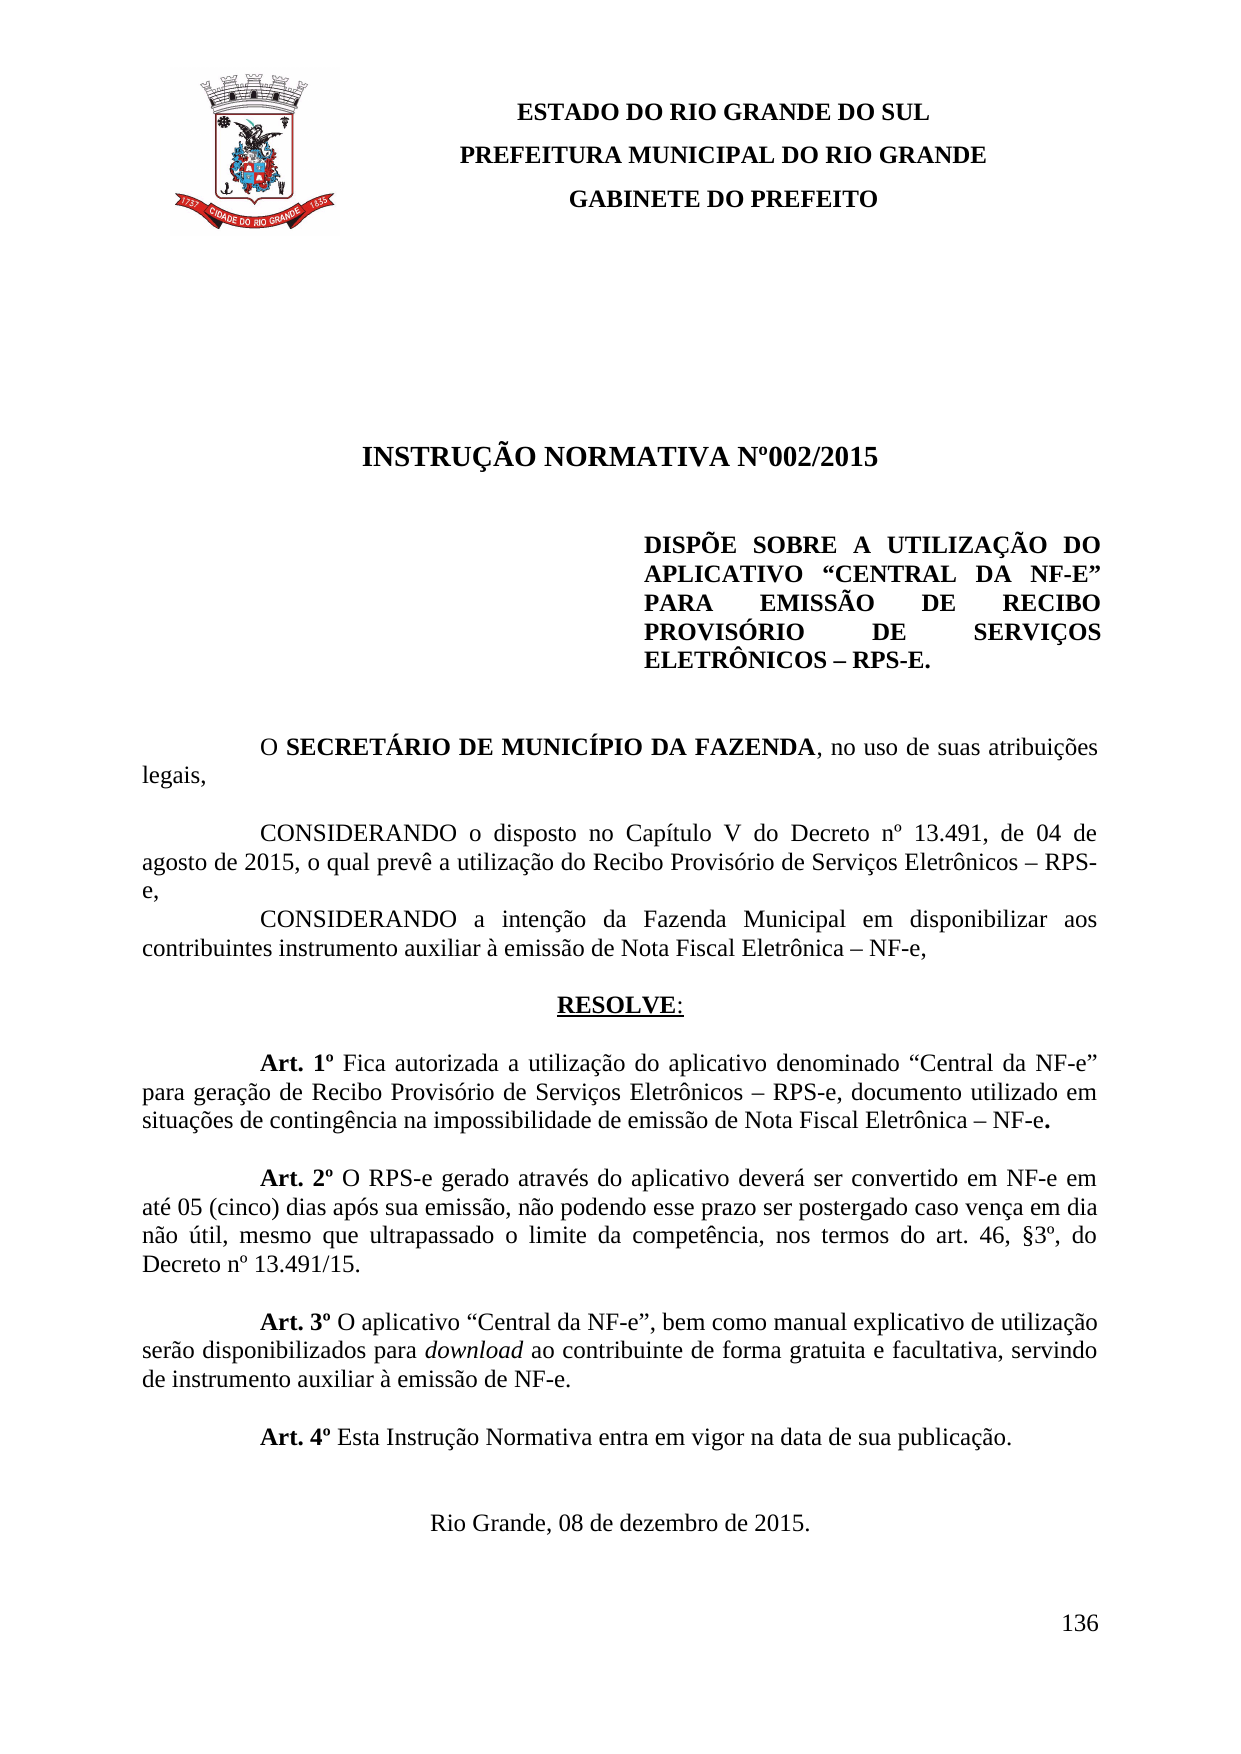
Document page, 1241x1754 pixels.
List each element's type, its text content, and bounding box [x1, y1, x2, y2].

text Art. 4º Esta Instrução Normativa entra em vigor na data de sua publicação. [142, 1422, 1098, 1450]
text CONSIDERANDO a intenção da Fazenda Municipal em disponibilizar aos contribuintes instrumento auxiliar à emissão de Nota Fiscal Eletrônica – NF-e, [142, 904, 1098, 962]
text DISPÕE SOBRE A UTILIZAÇÃO DO APLICATIVO “CENTRAL DA NF-E” PARA EMISSÃO DE RECIBO PROVISÓRIO DE SERVIÇOS ELETRÔNICOS – RPS-E. [644, 530, 1101, 674]
text Art. 3º O aplicativo “Central da NF-e”, bem como manual explicativo de utilização serão disponibilizados para download ao contribuinte de forma gratuita e facultativa, servindo de instrumento auxiliar à emissão de NF-e. [142, 1307, 1098, 1393]
text Art. 2º O RPS-e gerado através do aplicativo deverá ser convertido em NF-e em até 05 (cinco) dias após sua emissão, não podendo esse prazo ser postergado caso vença em dia não útil, mesmo que ultrapassado o limite da competência, nos termos do art. 46, §3º, do Decreto nº 13.491/15. [142, 1163, 1098, 1278]
text RESOLVE: [142, 990, 1098, 1019]
text INSTRUÇÃO NORMATIVA Nº002/2015 [142, 439, 1098, 473]
text Art. 1º Fica autorizada a utilização do aplicativo denominado “Central da NF-e” para geração de Recibo Provisório de Serviços Eletrônicos – RPS-e, documento utilizado em situações de contingência na impossibilidade de emissão de Nota Fiscal Eletrônica – NF-e. [142, 1048, 1098, 1134]
text CONSIDERANDO o disposto no Capítulo V do Decreto nº 13.491, de 04 de agosto de 2015, o qual prevê a utilização do Recibo Provisório de Serviços Eletrônicos – RPS-e, [142, 818, 1098, 904]
picture [169, 67, 340, 236]
text Rio Grande, 08 de dezembro de 2015. [142, 1508, 1098, 1537]
text O SECRETÁRIO DE MUNICÍPIO DA FAZENDA, no uso de suas atribuições legais, [142, 732, 1098, 789]
